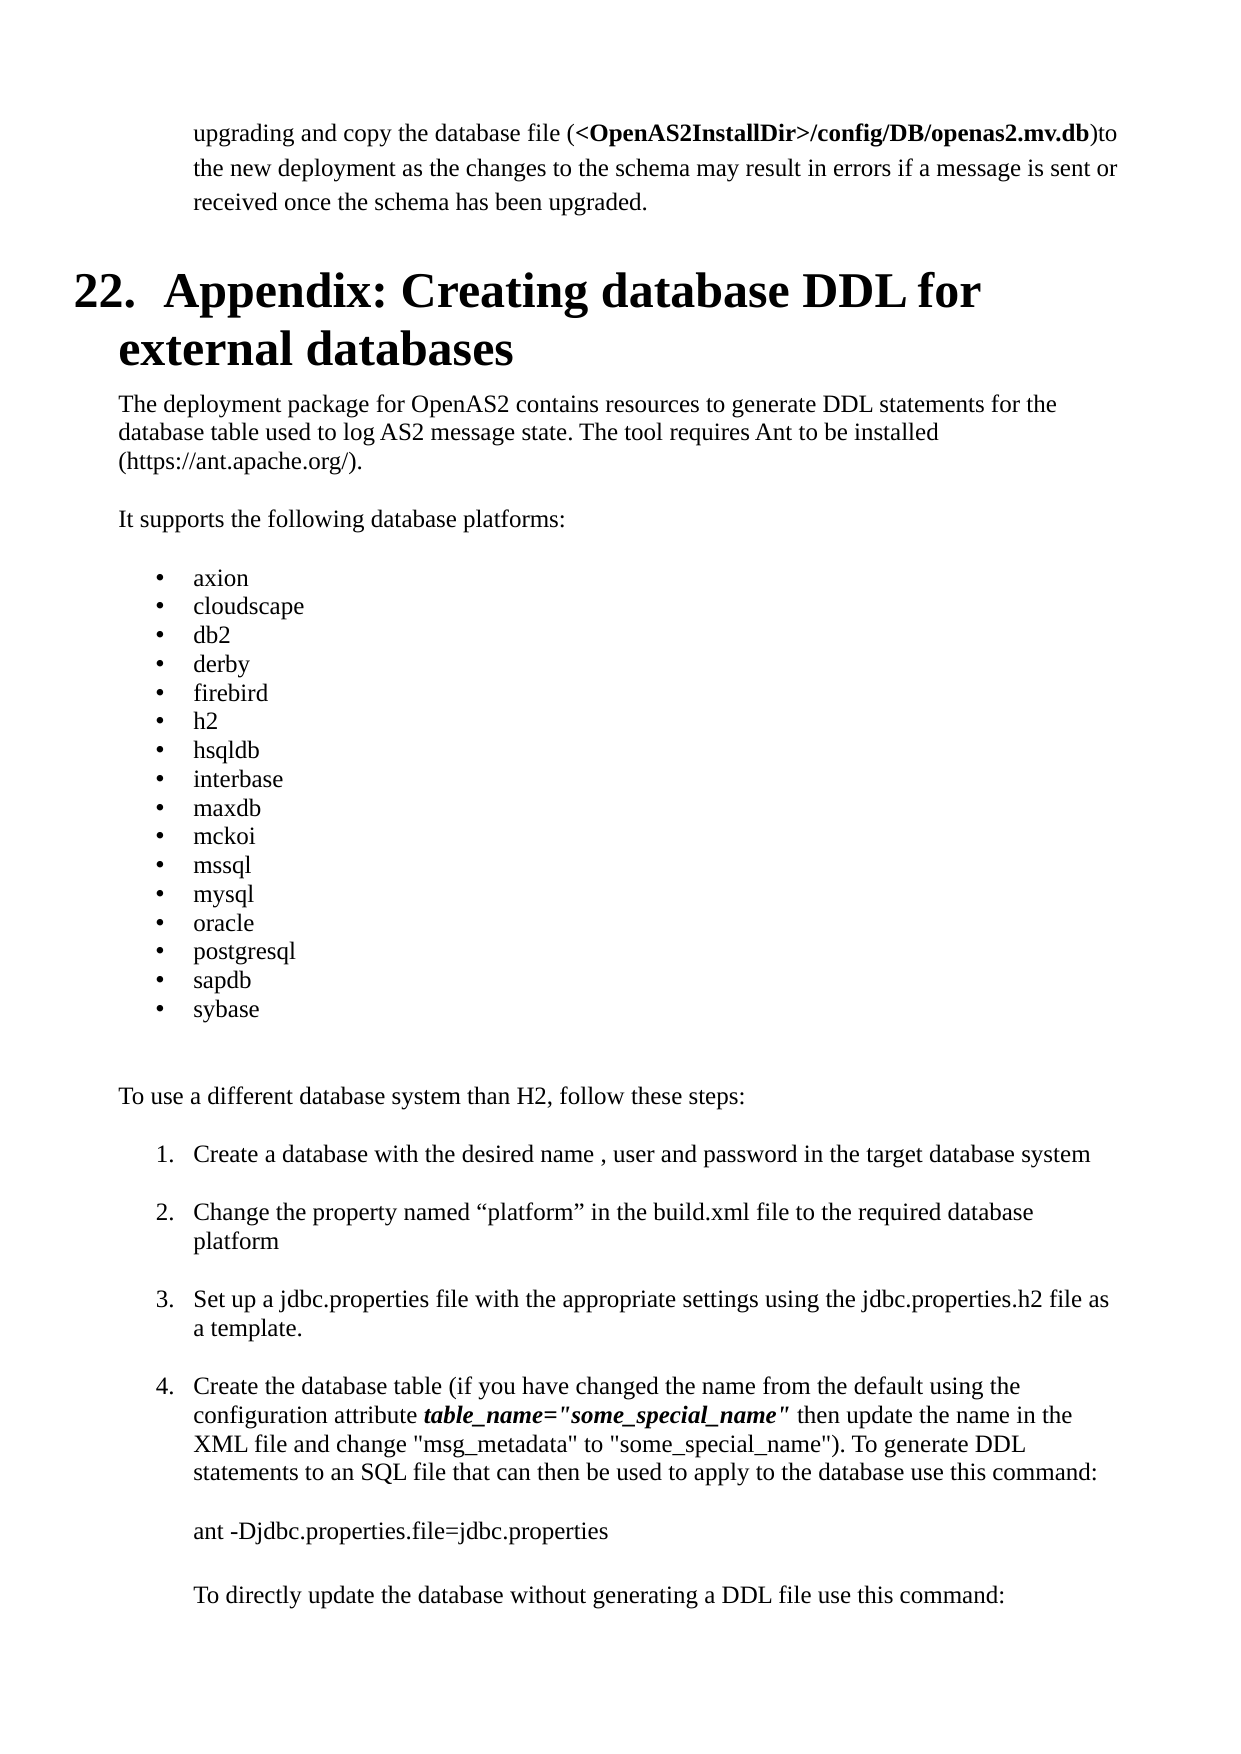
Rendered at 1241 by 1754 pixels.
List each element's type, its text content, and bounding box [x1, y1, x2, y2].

list db2 [156, 620, 1122, 649]
subtitle Appendix: Creating database DDL for external databases [73, 261, 1122, 376]
list cloudscape [156, 591, 1122, 620]
list maxdb [156, 793, 1122, 821]
list interbase [156, 764, 1122, 793]
list Create a database with the desired name , user and password in the target database system [156, 1139, 1122, 1168]
list Change the property named “platform” in the build.xml file to the required database platform [156, 1197, 1122, 1255]
list The deployment package for OpenAS2 contains resources to generate DDL statements for the database table used to log AS2 message state. The tool requires Ant to be installed (https://ant.apache.org/). [118, 389, 1122, 475]
list ant -Djdbc.properties.file=jdbc.properties [156, 1516, 1122, 1544]
list sybase [156, 994, 1122, 1023]
list derby [156, 649, 1122, 678]
list oracle [156, 908, 1122, 936]
list hsqldb [156, 735, 1122, 764]
list h2 [156, 706, 1122, 735]
list mysql [156, 879, 1122, 908]
list upgrading and copy the database file (<OpenAS2InstallDir>/config/DB/openas2.mv.db)to the new deployment as the changes to the schema may result in errors if a message is sent or received once the schema has been upgraded. [156, 118, 1122, 216]
list mckoi [156, 821, 1122, 850]
list To directly update the database without generating a DDL file use this command: [156, 1580, 1122, 1608]
list axion [156, 563, 1122, 591]
list It supports the following database platforms: [118, 504, 1122, 533]
list Set up a jdbc.properties file with the appropriate settings using the jdbc.properties.h2 file as a template. [156, 1284, 1122, 1342]
list postgresql [156, 936, 1122, 965]
list firebird [156, 678, 1122, 706]
list mssql [156, 850, 1122, 879]
list Create the database table (if you have changed the name from the default using the configuration attribute table_name="some_special_name" then update the name in the XML file and change "msg_metadata" to "some_special_name"). To generate DDL statements to an SQL file that can then be used to apply to the database use this command: [156, 1371, 1122, 1486]
list sapdb [156, 965, 1122, 994]
list To use a different database system than H2, follow these steps: [118, 1081, 1122, 1109]
